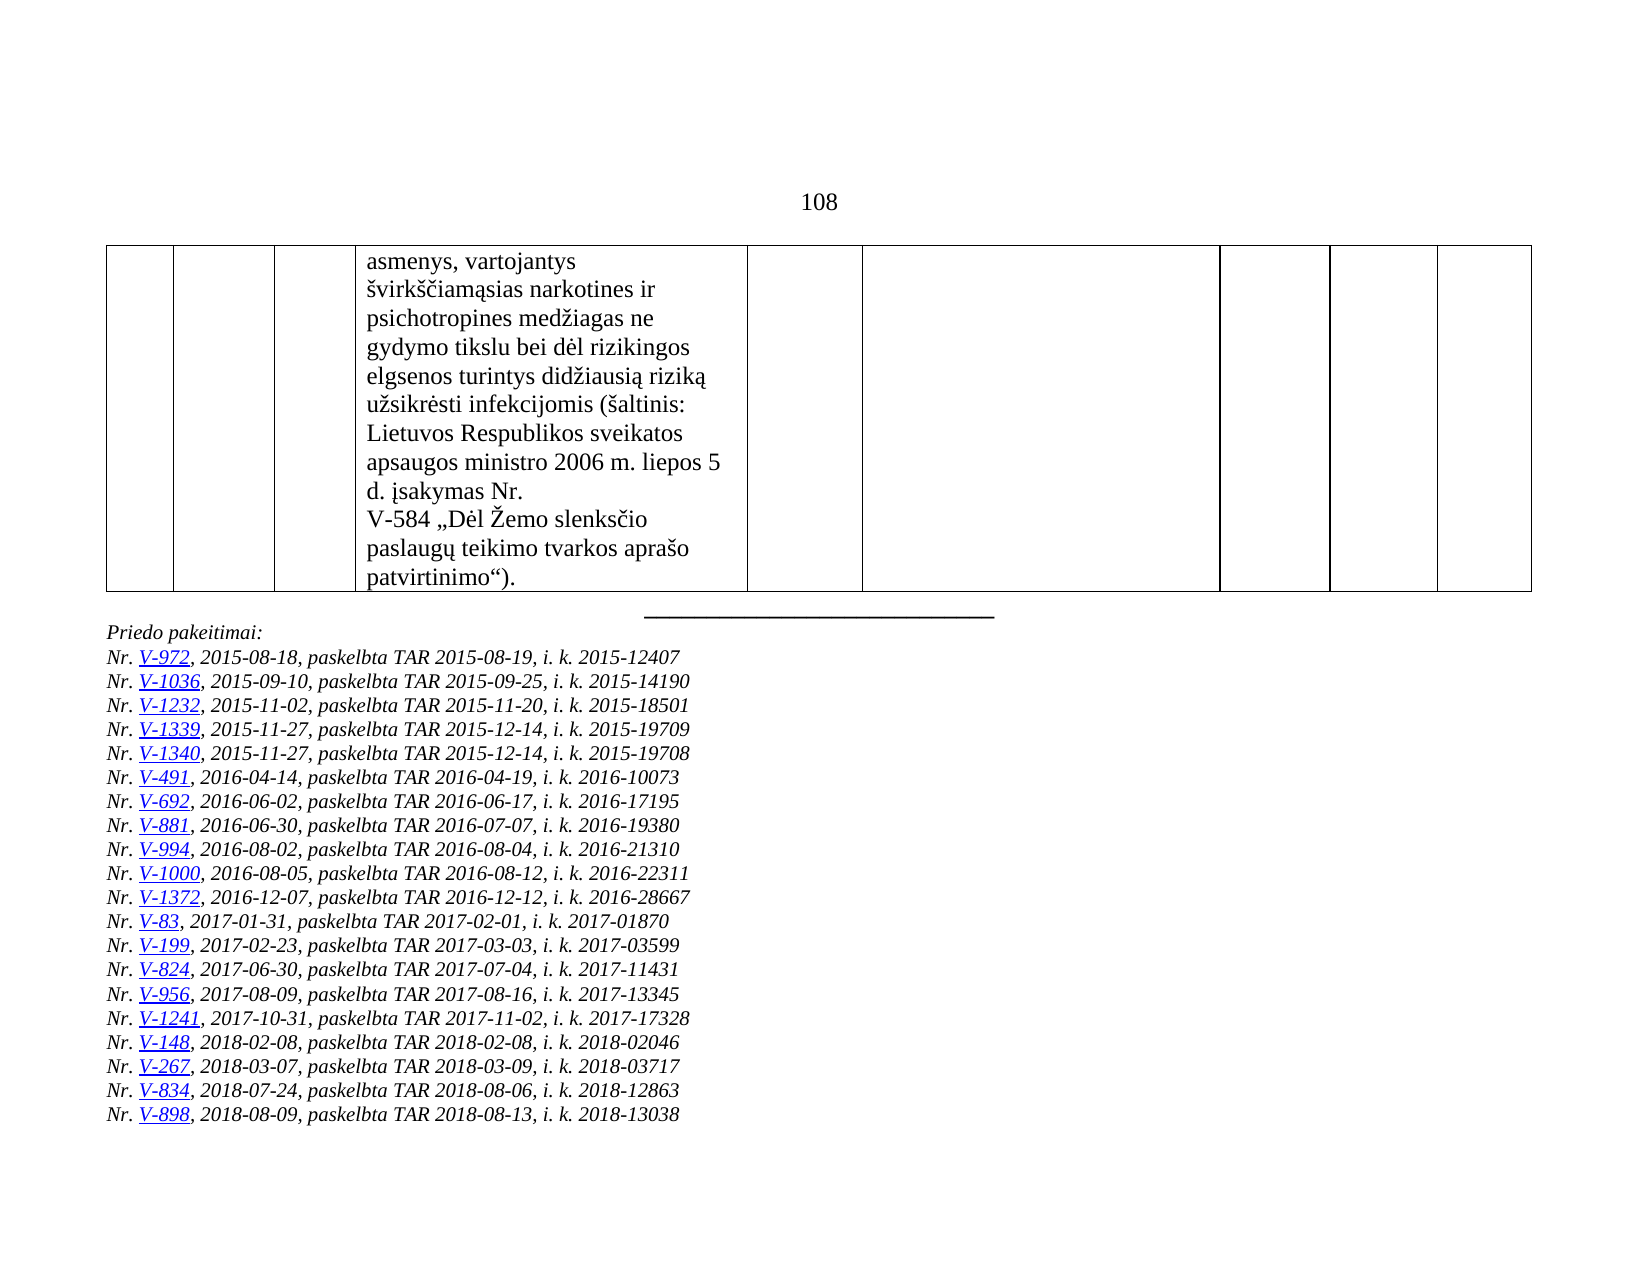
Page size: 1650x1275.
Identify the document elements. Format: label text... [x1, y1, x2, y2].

text Nr. V-956, 2017-08-09, paskelbta TAR 2017-08-16, i. k. 2017-13345 [106, 981, 1532, 1006]
table_cell [1331, 246, 1437, 591]
text Nr. V-834, 2018-07-24, paskelbta TAR 2018-08-06, i. k. 2018-12863 [106, 1078, 1532, 1102]
text Nr. V-972, 2015-08-18, paskelbta TAR 2015-08-19, i. k. 2015-12407 [106, 644, 1532, 669]
text Nr. V-491, 2016-04-14, paskelbta TAR 2016-04-19, i. k. 2016-10073 [106, 765, 1532, 789]
table_cell [107, 246, 173, 591]
text Nr. V-1372, 2016-12-07, paskelbta TAR 2016-12-12, i. k. 2016-28667 [106, 885, 1532, 909]
text ____________________________ [106, 592, 1532, 621]
text Nr. V-83, 2017-01-31, paskelbta TAR 2017-02-01, i. k. 2017-01870 [106, 909, 1532, 933]
text Nr. V-267, 2018-03-07, paskelbta TAR 2018-03-09, i. k. 2018-03717 [106, 1054, 1532, 1078]
text Nr. V-994, 2016-08-02, paskelbta TAR 2016-08-04, i. k. 2016-21310 [106, 837, 1532, 861]
table_cell asmenys, vartojantys švirkščiamąsias narkotines ir psichotropines medžiagas ne gydymo tikslu bei dėl rizikingos elgsenos turintys didžiausią riziką užsikrėsti infekcijomis (šaltinis: Lietuvos Respublikos sveikatos apsaugos ministro 2006 m. liepos 5 d. įsakymas Nr. V-584 „Dėl Žemo slenksčio paslaugų teikimo tvarkos aprašo patvirtinimo“). [356, 246, 747, 591]
text Nr. V-1232, 2015-11-02, paskelbta TAR 2015-11-20, i. k. 2015-18501 [106, 693, 1532, 717]
text Nr. V-692, 2016-06-02, paskelbta TAR 2016-06-17, i. k. 2016-17195 [106, 789, 1532, 813]
text Nr. V-1241, 2017-10-31, paskelbta TAR 2017-11-02, i. k. 2017-17328 [106, 1006, 1532, 1029]
table_cell [1221, 246, 1329, 591]
text Nr. V-1036, 2015-09-10, paskelbta TAR 2015-09-25, i. k. 2015-14190 [106, 669, 1532, 693]
text Nr. V-1339, 2015-11-27, paskelbta TAR 2015-12-14, i. k. 2015-19709 [106, 717, 1532, 741]
table_cell [863, 246, 1219, 591]
table_cell [174, 246, 274, 591]
text Nr. V-1340, 2015-11-27, paskelbta TAR 2015-12-14, i. k. 2015-19708 [106, 741, 1532, 765]
text Priedo pakeitimai: [106, 621, 1532, 644]
table_cell [1438, 246, 1531, 591]
text Nr. V-1000, 2016-08-05, paskelbta TAR 2016-08-12, i. k. 2016-22311 [106, 861, 1532, 885]
text Nr. V-199, 2017-02-23, paskelbta TAR 2017-03-03, i. k. 2017-03599 [106, 933, 1532, 957]
text Nr. V-824, 2017-06-30, paskelbta TAR 2017-07-04, i. k. 2017-11431 [106, 957, 1532, 981]
table_cell [748, 246, 862, 591]
table_cell [275, 246, 355, 591]
text Nr. V-148, 2018-02-08, paskelbta TAR 2018-02-08, i. k. 2018-02046 [106, 1029, 1532, 1054]
text Nr. V-898, 2018-08-09, paskelbta TAR 2018-08-13, i. k. 2018-13038 [106, 1102, 1532, 1126]
text Nr. V-881, 2016-06-30, paskelbta TAR 2016-07-07, i. k. 2016-19380 [106, 813, 1532, 837]
